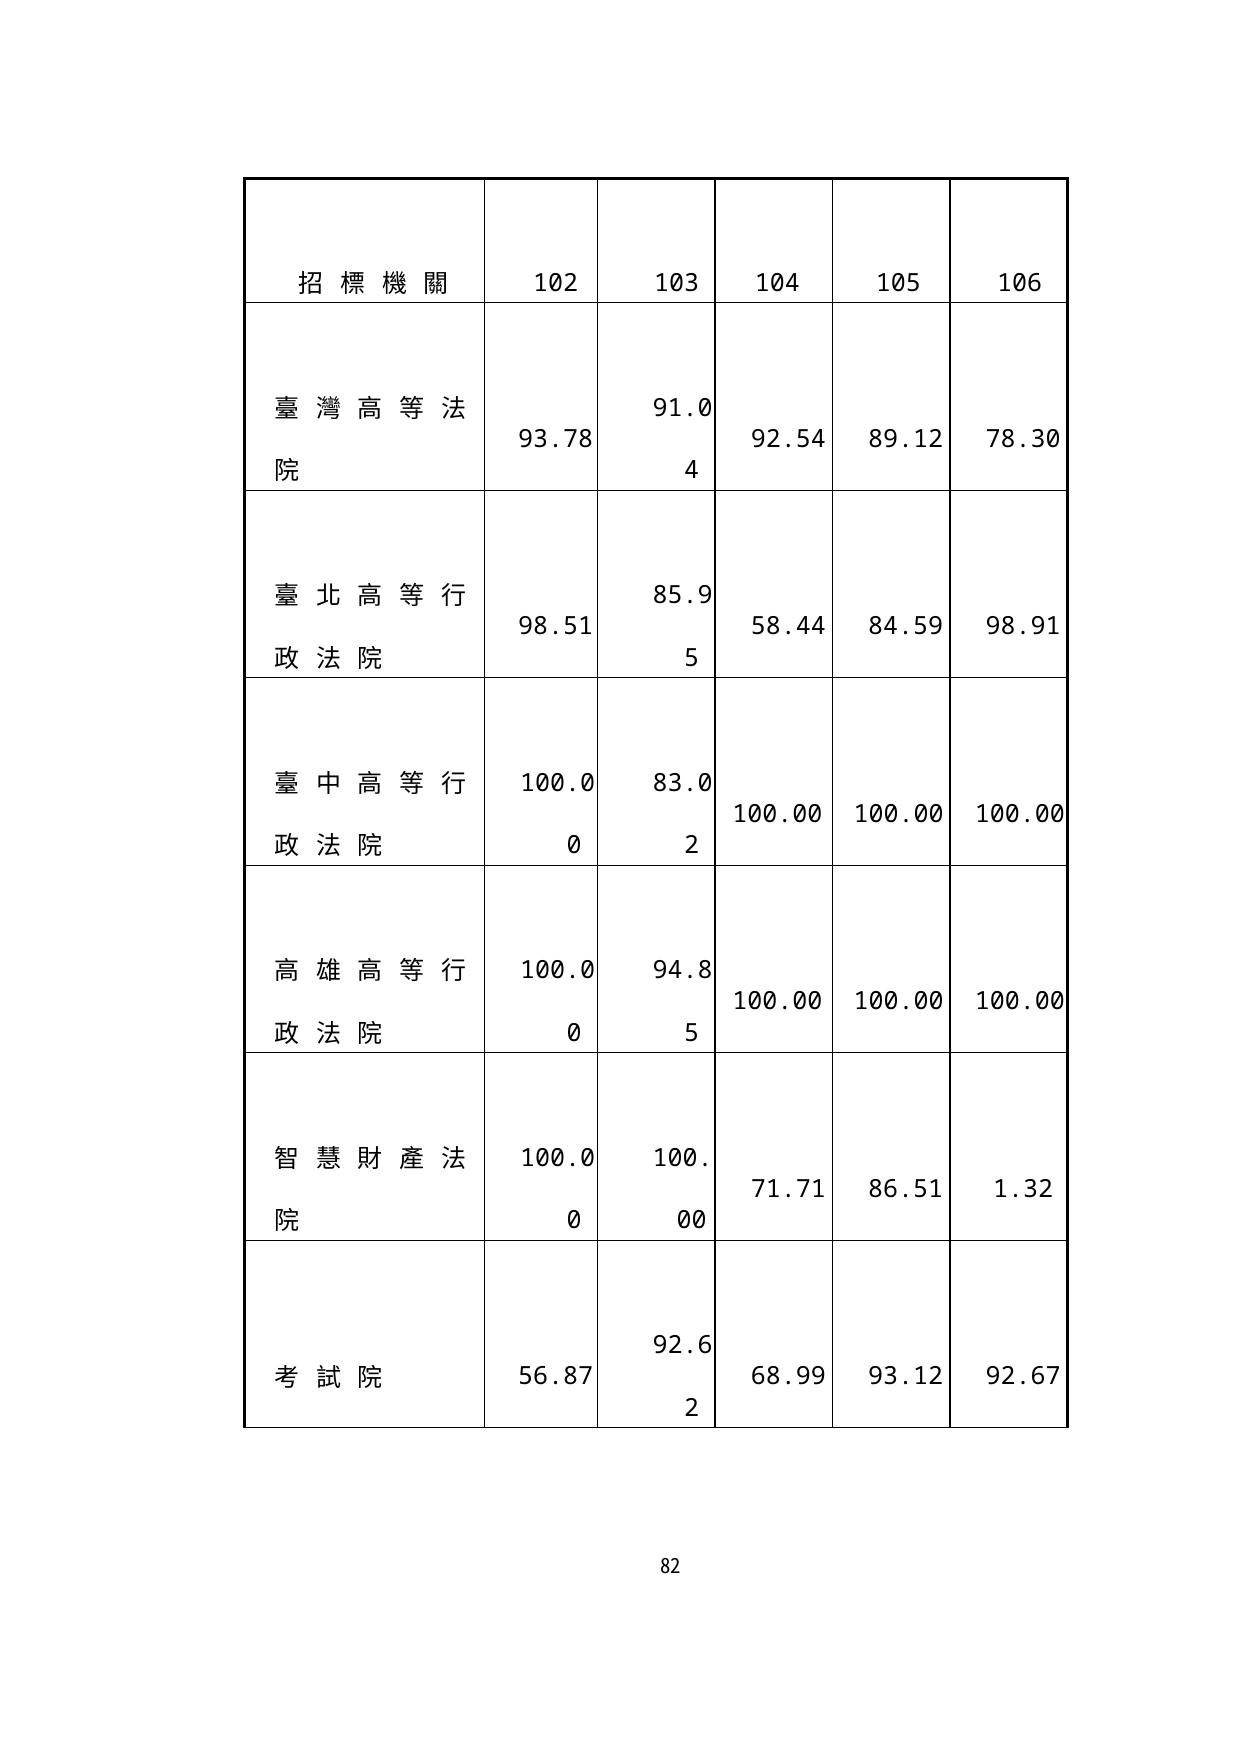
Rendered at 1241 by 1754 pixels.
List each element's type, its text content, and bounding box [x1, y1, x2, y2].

table_cell 考試院 [246, 1241, 484, 1427]
table_cell 83.02 [598, 678, 714, 865]
table_cell 100.00 [598, 1053, 714, 1240]
table_cell 100.00 [833, 678, 949, 865]
table_cell 84.59 [833, 491, 949, 677]
table_cell 1.32 [951, 1053, 1066, 1240]
table_cell 94.85 [598, 866, 714, 1052]
table_cell 智慧財產法院 [246, 1053, 484, 1240]
table_header 102 [485, 180, 597, 302]
table_cell 68.99 [716, 1241, 832, 1427]
table_cell 臺中高等行政法院 [246, 678, 484, 865]
table_header 106 [951, 180, 1066, 302]
table_cell 100.00 [716, 866, 832, 1052]
table_header 105 [833, 180, 949, 302]
table_cell 臺北高等行政法院 [246, 491, 484, 677]
table_header 招標機關 [246, 180, 484, 302]
table_header 103 [598, 180, 714, 302]
table_cell 98.51 [485, 491, 597, 677]
table_cell 93.78 [485, 303, 597, 490]
table_cell 92.67 [951, 1241, 1066, 1427]
table_cell 高雄高等行政法院 [246, 866, 484, 1052]
table_cell 93.12 [833, 1241, 949, 1427]
table_cell 86.51 [833, 1053, 949, 1240]
table_cell 92.62 [598, 1241, 714, 1427]
table_cell 71.71 [716, 1053, 832, 1240]
table_cell 98.91 [951, 491, 1066, 677]
table_cell 100.00 [951, 866, 1066, 1052]
table_cell 100.00 [485, 678, 597, 865]
table_cell 100.00 [833, 866, 949, 1052]
table_cell 89.12 [833, 303, 949, 490]
table_cell 85.95 [598, 491, 714, 677]
table_cell 78.30 [951, 303, 1066, 490]
table_cell 100.00 [951, 678, 1066, 865]
table_header 104 [716, 180, 832, 302]
table_cell 91.04 [598, 303, 714, 490]
table_cell 100.00 [716, 678, 832, 865]
table_cell 56.87 [485, 1241, 597, 1427]
table_cell 100.00 [485, 1053, 597, 1240]
table_cell 58.44 [716, 491, 832, 677]
table_cell 92.54 [716, 303, 832, 490]
table_cell 臺灣高等法院 [246, 303, 484, 490]
table_cell 100.00 [485, 866, 597, 1052]
